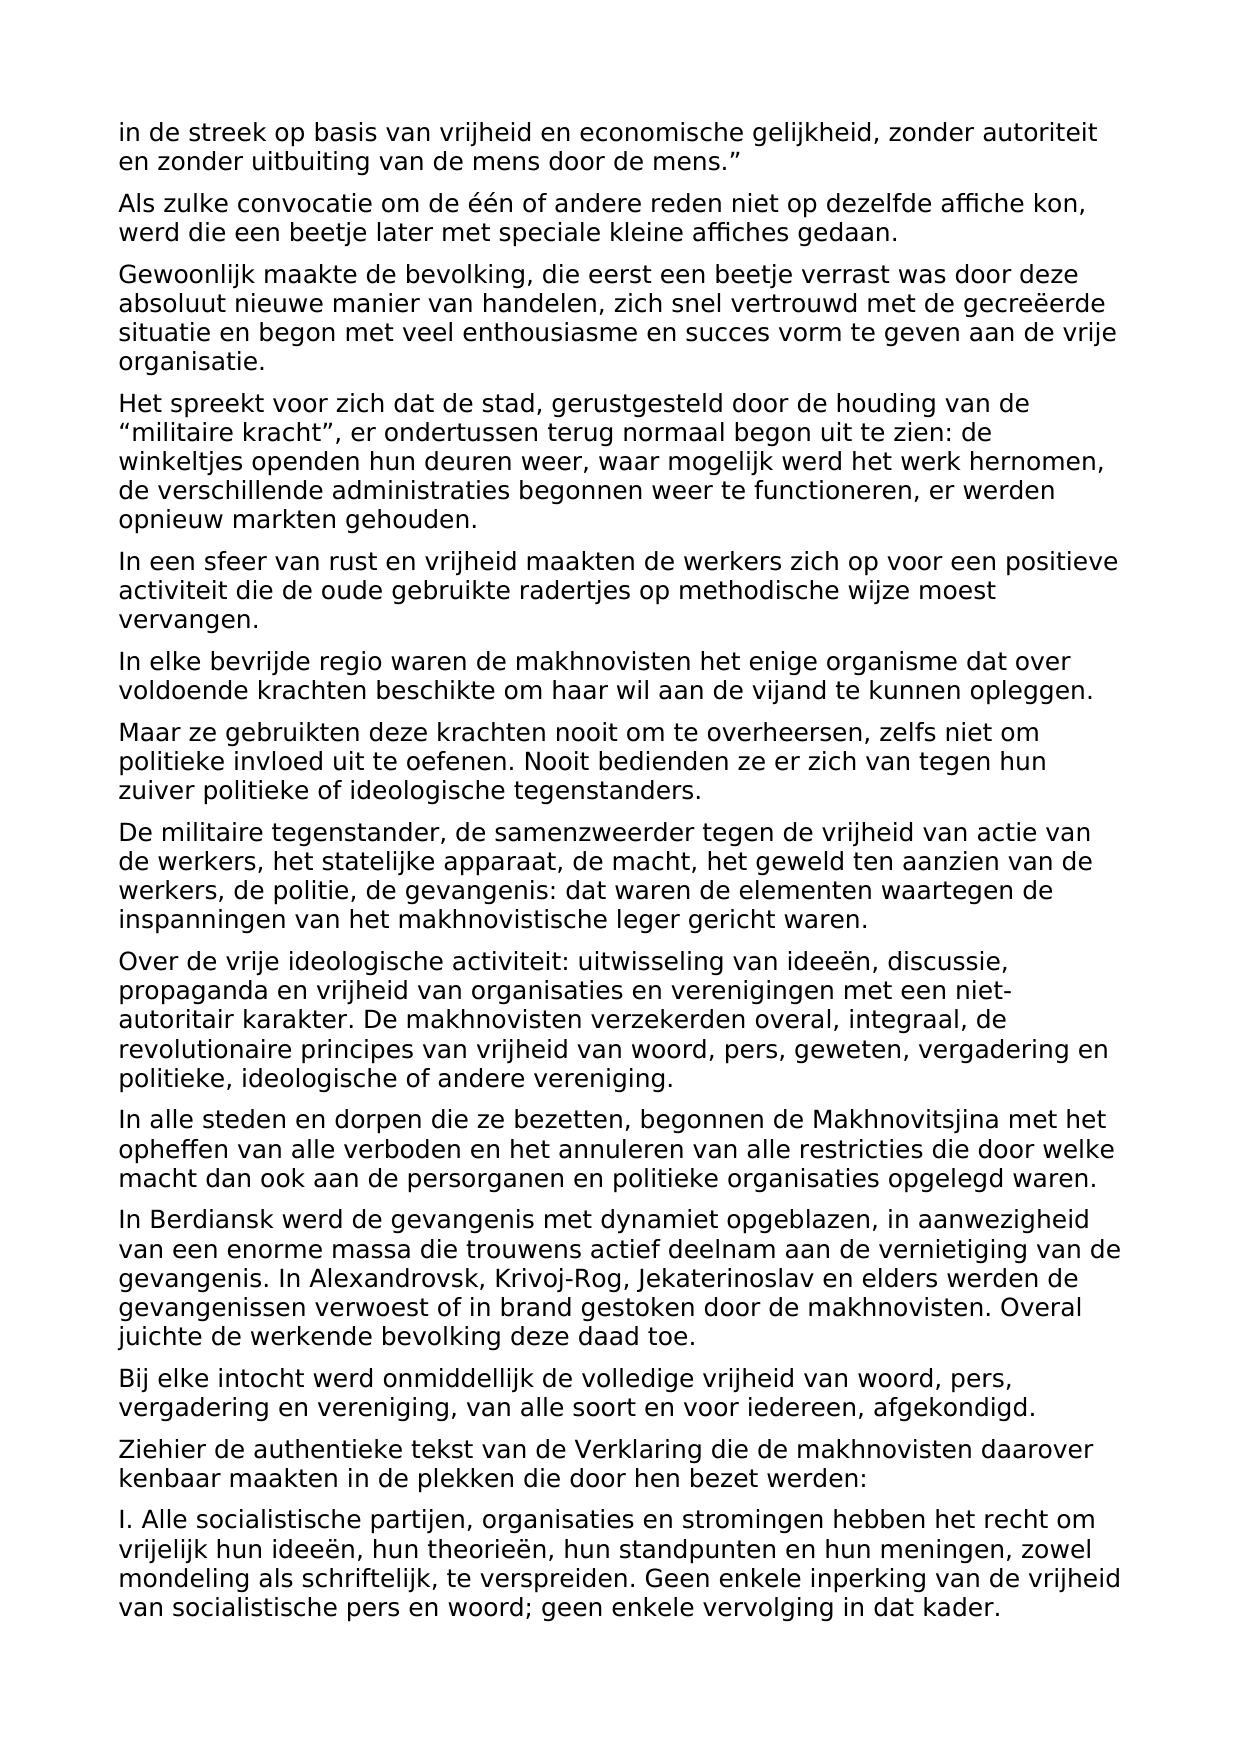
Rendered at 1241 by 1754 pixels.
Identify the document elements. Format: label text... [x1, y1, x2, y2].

text In Berdiansk werd de gevangenis met dynamiet opgeblazen, in aanwezigheid van een enorme massa die trouwens actief deelnam aan de vernietiging van de gevangenis. In Alexandrovsk, Krivoj-Rog, Jekaterinoslav en elders werden de gevangenissen verwoest of in brand gestoken door de makhnovisten. Overal juichte de werkende bevolking deze daad toe. [118, 1206, 1122, 1351]
text Maar ze gebruikten deze krachten nooit om te overheersen, zelfs niet om politieke invloed uit te oefenen. Nooit bedienden ze er zich van tegen hun zuiver politieke of ideologische tegenstanders. [118, 718, 1122, 806]
text in de streek op basis van vrijheid en economische gelijkheid, zonder autoriteit en zonder uitbuiting van de mens door de mens.” [118, 118, 1122, 176]
text Ziehier de authentieke tekst van de Verklaring die de makhnovisten daarover kenbaar maakten in de plekken die door hen bezet werden: [118, 1435, 1122, 1493]
text Als zulke convocatie om de één of andere reden niet op dezelfde affiche kon, werd die een beetje later met speciale kleine affiches gedaan. [118, 189, 1122, 247]
text In een sfeer van rust en vrijheid maakten de werkers zich op voor een positieve activiteit die de oude gebruikte radertjes op methodische wijze moest vervangen. [118, 547, 1122, 635]
text I. Alle socialistische partijen, organisaties en stromingen hebben het recht om vrijelijk hun ideeën, hun theorieën, hun standpunten en hun meningen, zowel mondeling als schriftelijk, te verspreiden. Geen enkele inperking van de vrijheid van socialistische pers en woord; geen enkele vervolging in dat kader. [118, 1506, 1122, 1622]
text In elke bevrijde regio waren de makhnovisten het enige organisme dat over voldoende krachten beschikte om haar wil aan de vijand te kunnen opleggen. [118, 647, 1122, 706]
text De militaire tegenstander, de samenzweerder tegen de vrijheid van actie van de werkers, het statelijke apparaat, de macht, het geweld ten aanzien van de werkers, de politie, de gevangenis: dat waren de elementen waartegen de inspanningen van het makhnovistische leger gericht waren. [118, 818, 1122, 935]
text In alle steden en dorpen die ze bezetten, begonnen de Makhnovitsjina met het opheffen van alle verboden en het annuleren van alle restricties die door welke macht dan ook aan de persorganen en politieke organisaties opgelegd waren. [118, 1106, 1122, 1193]
text Over de vrije ideologische activiteit: uitwisseling van ideeën, discussie, propaganda en vrijheid van organisaties en verenigingen met een niet-autoritair karakter. De makhnovisten verzekerden overal, integraal, de revolutionaire principes van vrijheid van woord, pers, geweten, vergadering en politieke, ideologische of andere vereniging. [118, 947, 1122, 1093]
text Gewoonlijk maakte de bevolking, die eerst een beetje verrast was door deze absoluut nieuwe manier van handelen, zich snel vertrouwd met de gecreëerde situatie en begon met veel enthousiasme en succes vorm te geven aan de vrije organisatie. [118, 260, 1122, 376]
text Bij elke intocht werd onmiddellijk de volledige vrijheid van woord, pers, vergadering en vereniging, van alle soort en voor iedereen, afgekondigd. [118, 1364, 1122, 1422]
text Het spreekt voor zich dat de stad, gerustgesteld door de houding van de “militaire kracht”, er ondertussen terug normaal begon uit te zien: de winkeltjes openden hun deuren weer, waar mogelijk werd het werk hernomen, de verschillende administraties begonnen weer te functioneren, er werden opnieuw markten gehouden. [118, 389, 1122, 535]
